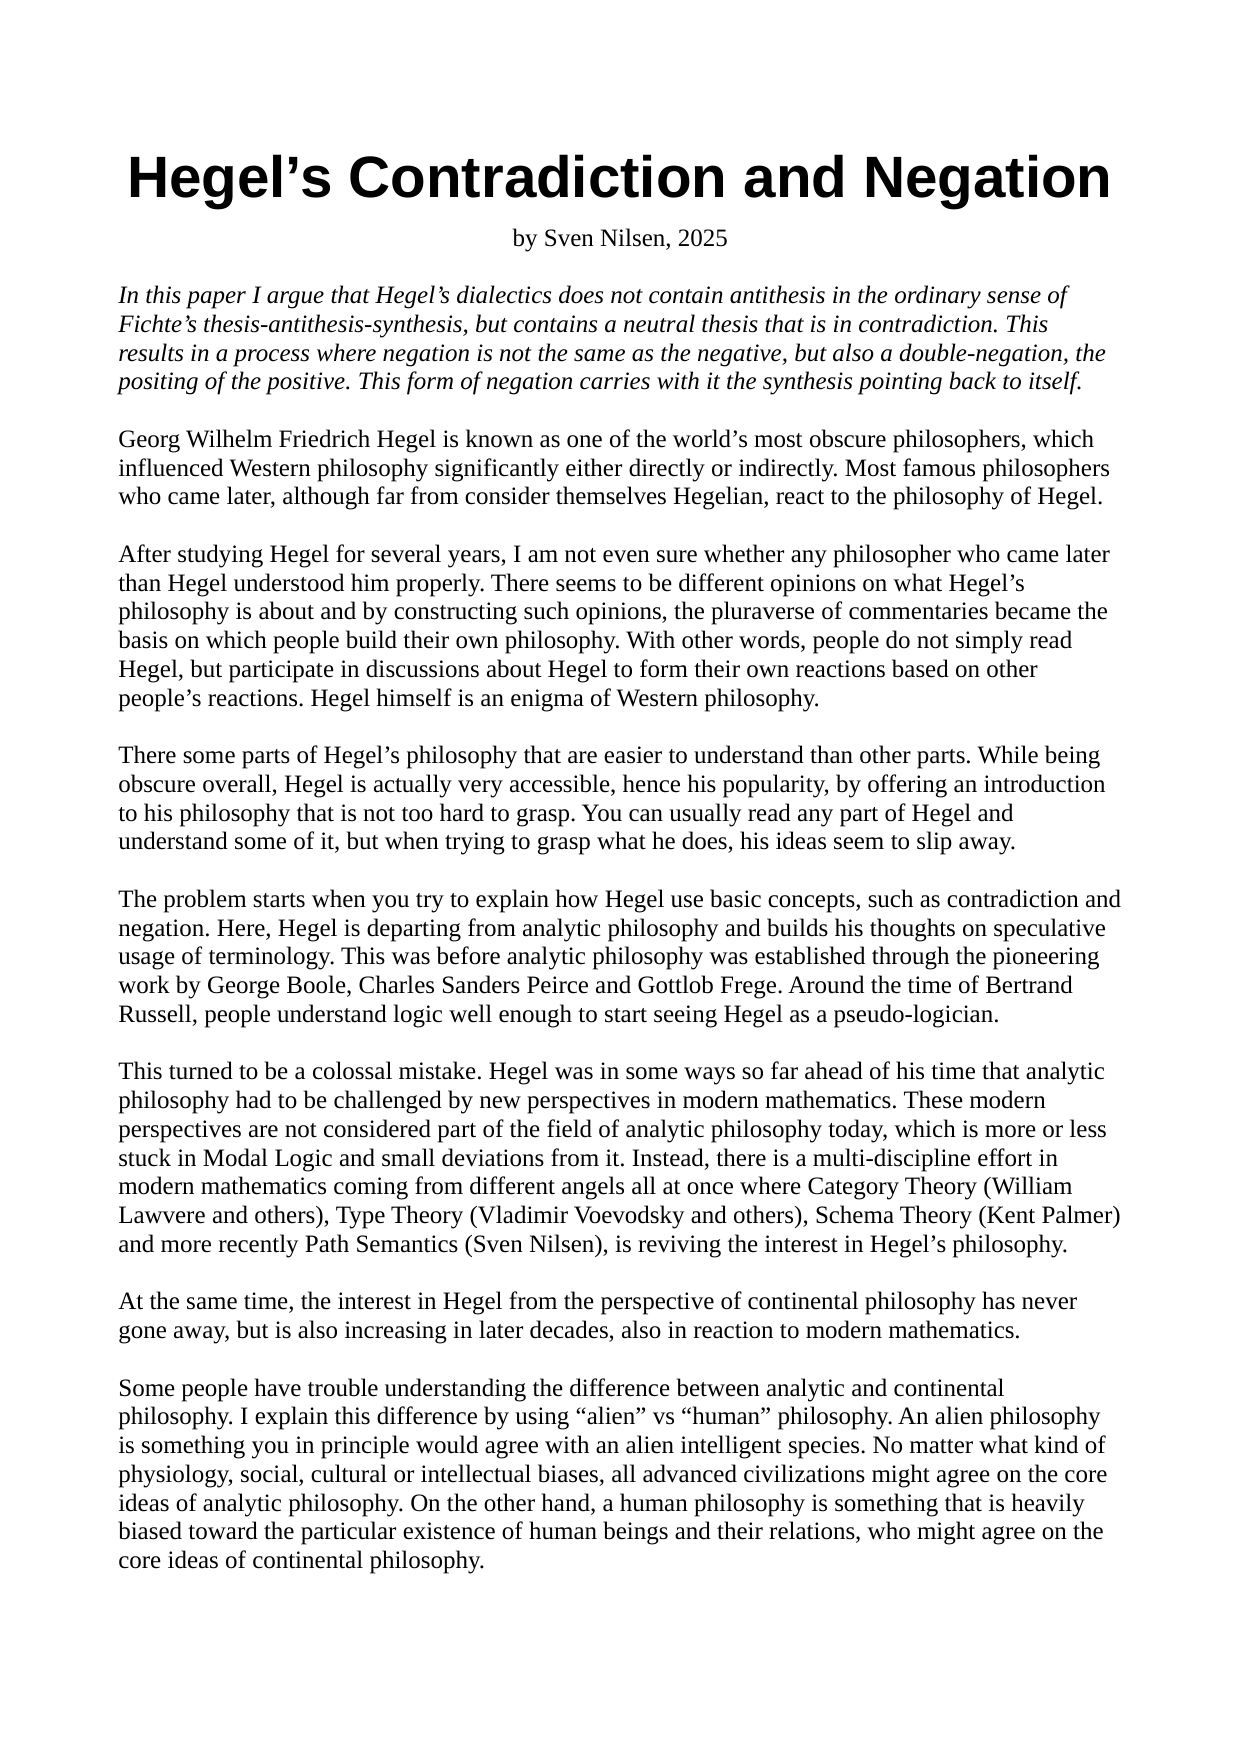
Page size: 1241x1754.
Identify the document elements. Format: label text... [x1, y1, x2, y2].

text There some parts of Hegel’s philosophy that are easier to understand than other parts. While being obscure overall, Hegel is actually very accessible, hence his popularity, by offering an introduction to his philosophy that is not too hard to grasp. You can usually read any part of Hegel and understand some of it, but when trying to grasp what he does, his ideas seem to slip away. [118, 740, 1122, 855]
text In this paper I argue that Hegel’s dialectics does not contain antithesis in the ordinary sense of Fichte’s thesis-antithesis-synthesis, but contains a neutral thesis that is in contradiction. This results in a process where negation is not the same as the negative, but also a double-negation, the positing of the positive. This form of negation carries with it the synthesis pointing back to itself. [118, 280, 1122, 395]
text Georg Wilhelm Friedrich Hegel is known as one of the world’s most obscure philosophers, which influenced Western philosophy significantly either directly or indirectly. Most famous philosophers who came later, although far from consider themselves Hegelian, react to the philosophy of Hegel. [118, 424, 1122, 510]
text At the same time, the interest in Hegel from the perspective of continental philosophy has never gone away, but is also increasing in later decades, also in reaction to modern mathematics. [118, 1286, 1122, 1344]
text This turned to be a colossal mistake. Hegel was in some ways so far ahead of his time that analytic philosophy had to be challenged by new perspectives in modern mathematics. These modern perspectives are not considered part of the field of analytic philosophy today, which is more or less stuck in Modal Logic and small deviations from it. Instead, there is a multi-discipline effort in modern mathematics coming from different angels all at once where Category Theory (William Lawvere and others), Type Theory (Vladimir Voevodsky and others), Schema Theory (Kent Palmer) and more recently Path Semantics (Sven Nilsen), is reviving the interest in Hegel’s philosophy. [118, 1056, 1122, 1258]
text by Sven Nilsen, 2025 [118, 223, 1122, 251]
text Some people have trouble understanding the difference between analytic and continental philosophy. I explain this difference by using “alien” vs “human” philosophy. An alien philosophy is something you in principle would agree with an alien intelligent species. No matter what kind of physiology, social, cultural or intellectual biases, all advanced civilizations might agree on the core ideas of analytic philosophy. On the other hand, a human philosophy is something that is heavily biased toward the particular existence of human beings and their relations, who might agree on the core ideas of continental philosophy. [118, 1373, 1122, 1574]
text The problem starts when you try to explain how Hegel use basic concepts, such as contradiction and negation. Here, Hegel is departing from analytic philosophy and builds his thoughts on speculative usage of terminology. This was before analytic philosophy was established through the pioneering work by George Boole, Charles Sanders Peirce and Gottlob Frege. Around the time of Bertrand Russell, people understand logic well enough to start seeing Hegel as a pseudo-logician. [118, 884, 1122, 1028]
title Hegel’s Contradiction and Negation [118, 143, 1122, 210]
text After studying Hegel for several years, I am not even sure whether any philosopher who came later than Hegel understood him properly. There seems to be different opinions on what Hegel’s philosophy is about and by constructing such opinions, the pluraverse of commentaries became the basis on which people build their own philosophy. With other words, people do not simply read Hegel, but participate in discussions about Hegel to form their own reactions based on other people’s reactions. Hegel himself is an enigma of Western philosophy. [118, 539, 1122, 711]
